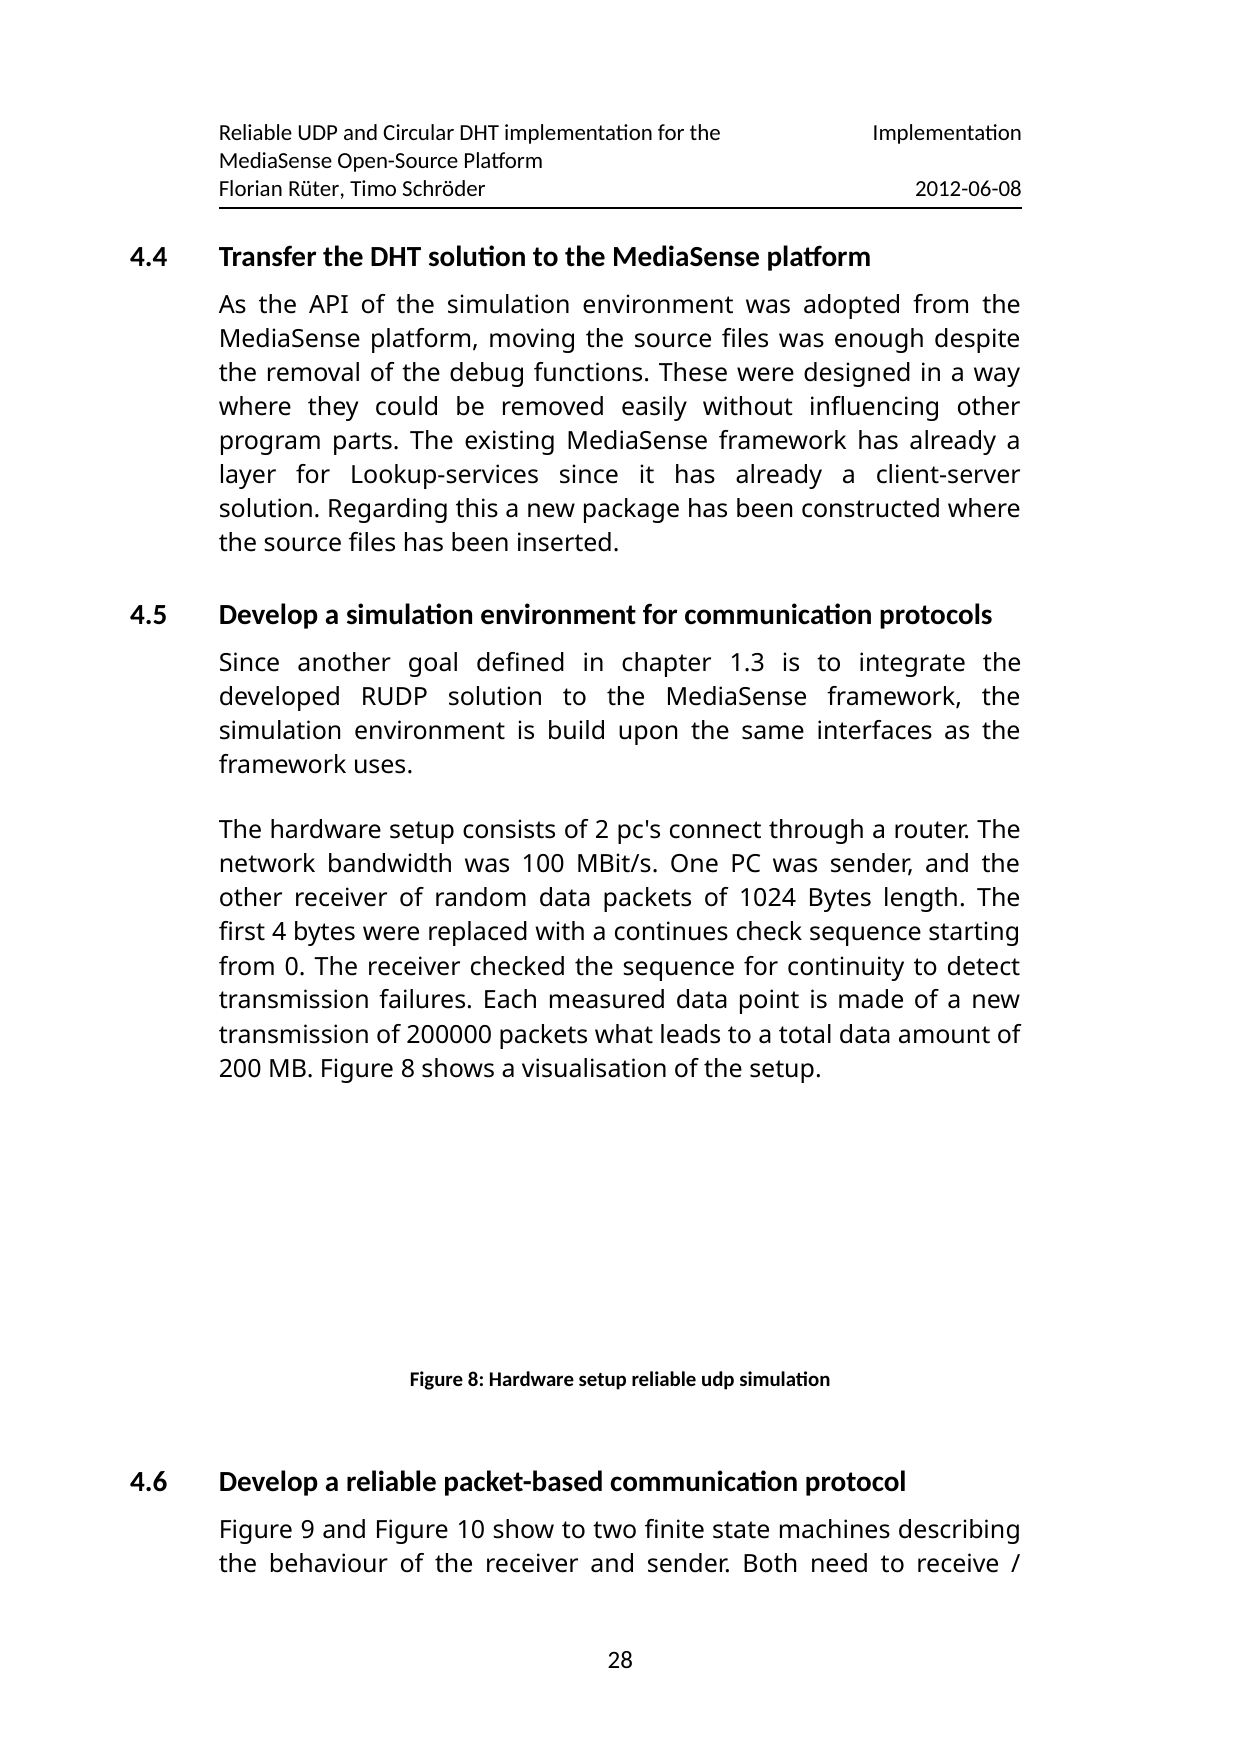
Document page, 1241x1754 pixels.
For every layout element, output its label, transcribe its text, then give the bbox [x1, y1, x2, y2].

text The hardware setup consists of 2 pc's connect through a router. The network bandwidth was 100 MBit/s. One PC was sender, and the other receiver of random data packets of 1024 Bytes length. The first 4 bytes were replaced with a continues check sequence starting from 0. The receiver checked the sequence for continuity to detect transmission failures. Each measured data point is made of a new transmission of 200000 packets what leads to a total data amount of 200 MB. Figure 8 shows a visualisation of the setup. [218, 812, 1022, 1084]
text Figure 9 and Figure 10 show to two finite state machines describing the behaviour of the receiver and sender. Both need to receive / [218, 1512, 1022, 1580]
subtitle Develop a reliable packet-based communication protocol [130, 1463, 1022, 1499]
subtitle Develop a simulation environment for communication protocols [130, 596, 1022, 632]
subtitle Transfer the DHT solution to the MediaSense platform [130, 238, 1022, 273]
text Figure 8: Hardware setup reliable udp simulation [218, 1122, 1022, 1392]
text Since another goal defined in chapter 1.3 is to integrate the developed RUDP solution to the MediaSense framework, the simulation environment is build upon the same interfaces as the framework uses. [218, 645, 1022, 781]
text As the API of the simulation environment was adopted from the MediaSense platform, moving the source files was enough despite the removal of the debug functions. These were designed in a way where they could be removed easily without influencing other program parts. The existing MediaSense framework has already a layer for Lookup-services since it has already a client-server solution. Regarding this a new package has been constructed where the source files has been inserted. [218, 287, 1022, 559]
